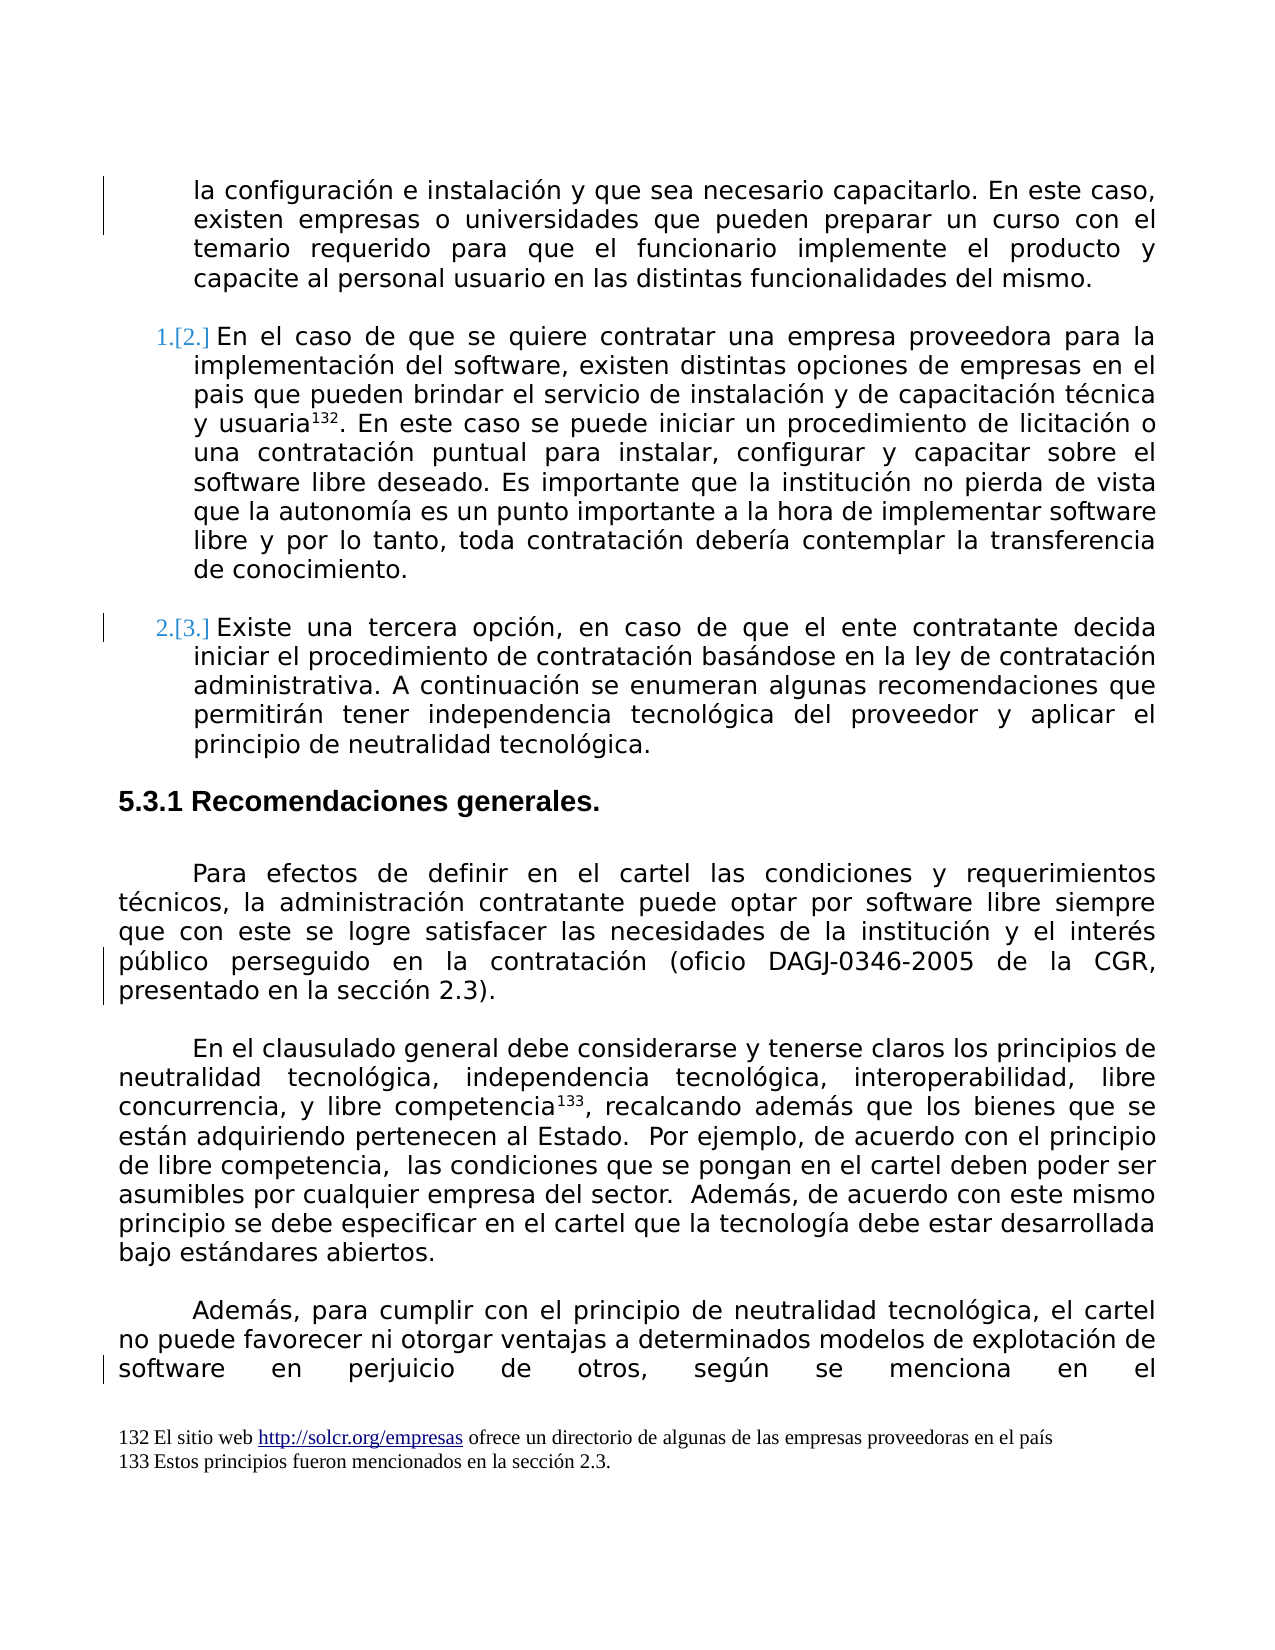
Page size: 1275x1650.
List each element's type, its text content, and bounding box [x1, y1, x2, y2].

list la configuración e instalación y que sea necesario capacitarlo. En este caso, existen empresas o universidades que pueden preparar un curso con el temario requerido para que el funcionario implemente el producto y capacite al personal usuario en las distintas funcionalidades del mismo. [156, 176, 1157, 293]
list El sitio web http://solcr.org/empresas ofrece un directorio de algunas de las empresas proveedoras en el país [118, 1425, 1157, 1449]
list En el caso de que se quiere contratar una empresa proveedora para la implementación del software, existen distintas opciones de empresas en el pais que pueden brindar el servicio de instalación y de capacitación técnica y usuaria. En este caso se puede iniciar un procedimiento de licitación o una contratación puntual para instalar, configurar y capacitar sobre el software libre deseado. Es importante que la institución no pierda de vista que la autonomía es un punto importante a la hora de implementar software libre y por lo tanto, toda contratación debería contemplar la transferencia de conocimiento. [156, 322, 1157, 584]
text En el clausulado general debe considerarse y tenerse claros los principios de neutralidad tecnológica, independencia tecnológica, interoperabilidad, libre concurrencia, y libre competencia, recalcando además que los bienes que se están adquiriendo pertenecen al Estado. Por ejemplo, de acuerdo con el principio de libre competencia, las condiciones que se pongan en el cartel deben poder ser asumibles por cualquier empresa del sector. Además, de acuerdo con este mismo principio se debe especificar en el cartel que la tecnología debe estar desarrollada bajo estándares abiertos. [118, 1034, 1157, 1268]
text Estos principios fueron mencionados en la sección 2.3. [118, 1449, 1157, 1473]
text Además, para cumplir con el principio de neutralidad tecnológica, el cartel no puede favorecer ni otorgar ventajas a determinados modelos de explotación de software en perjuicio de otros, según se menciona en el [118, 1296, 1157, 1384]
text Para efectos de definir en el cartel las condiciones y requerimientos técnicos, la administración contratante puede optar por software libre siempre que con este se logre satisfacer las necesidades de la institución y el interés público perseguido en la contratación (oficio DAGJ-0346-2005 de la CGR,presentado en la sección 2.3). [118, 859, 1157, 1005]
subtitle 5.3.1 Recomendaciones generales. [118, 784, 1157, 818]
list Existe una tercera opción, en caso de que el ente contratante decida iniciar el procedimiento de contratación basándose en la ley de contratación administrativa. A continuación se enumeran algunas recomendaciones que permitirán tener independencia tecnológica del proveedor y aplicar el principio de neutralidad tecnológica. [156, 613, 1157, 759]
